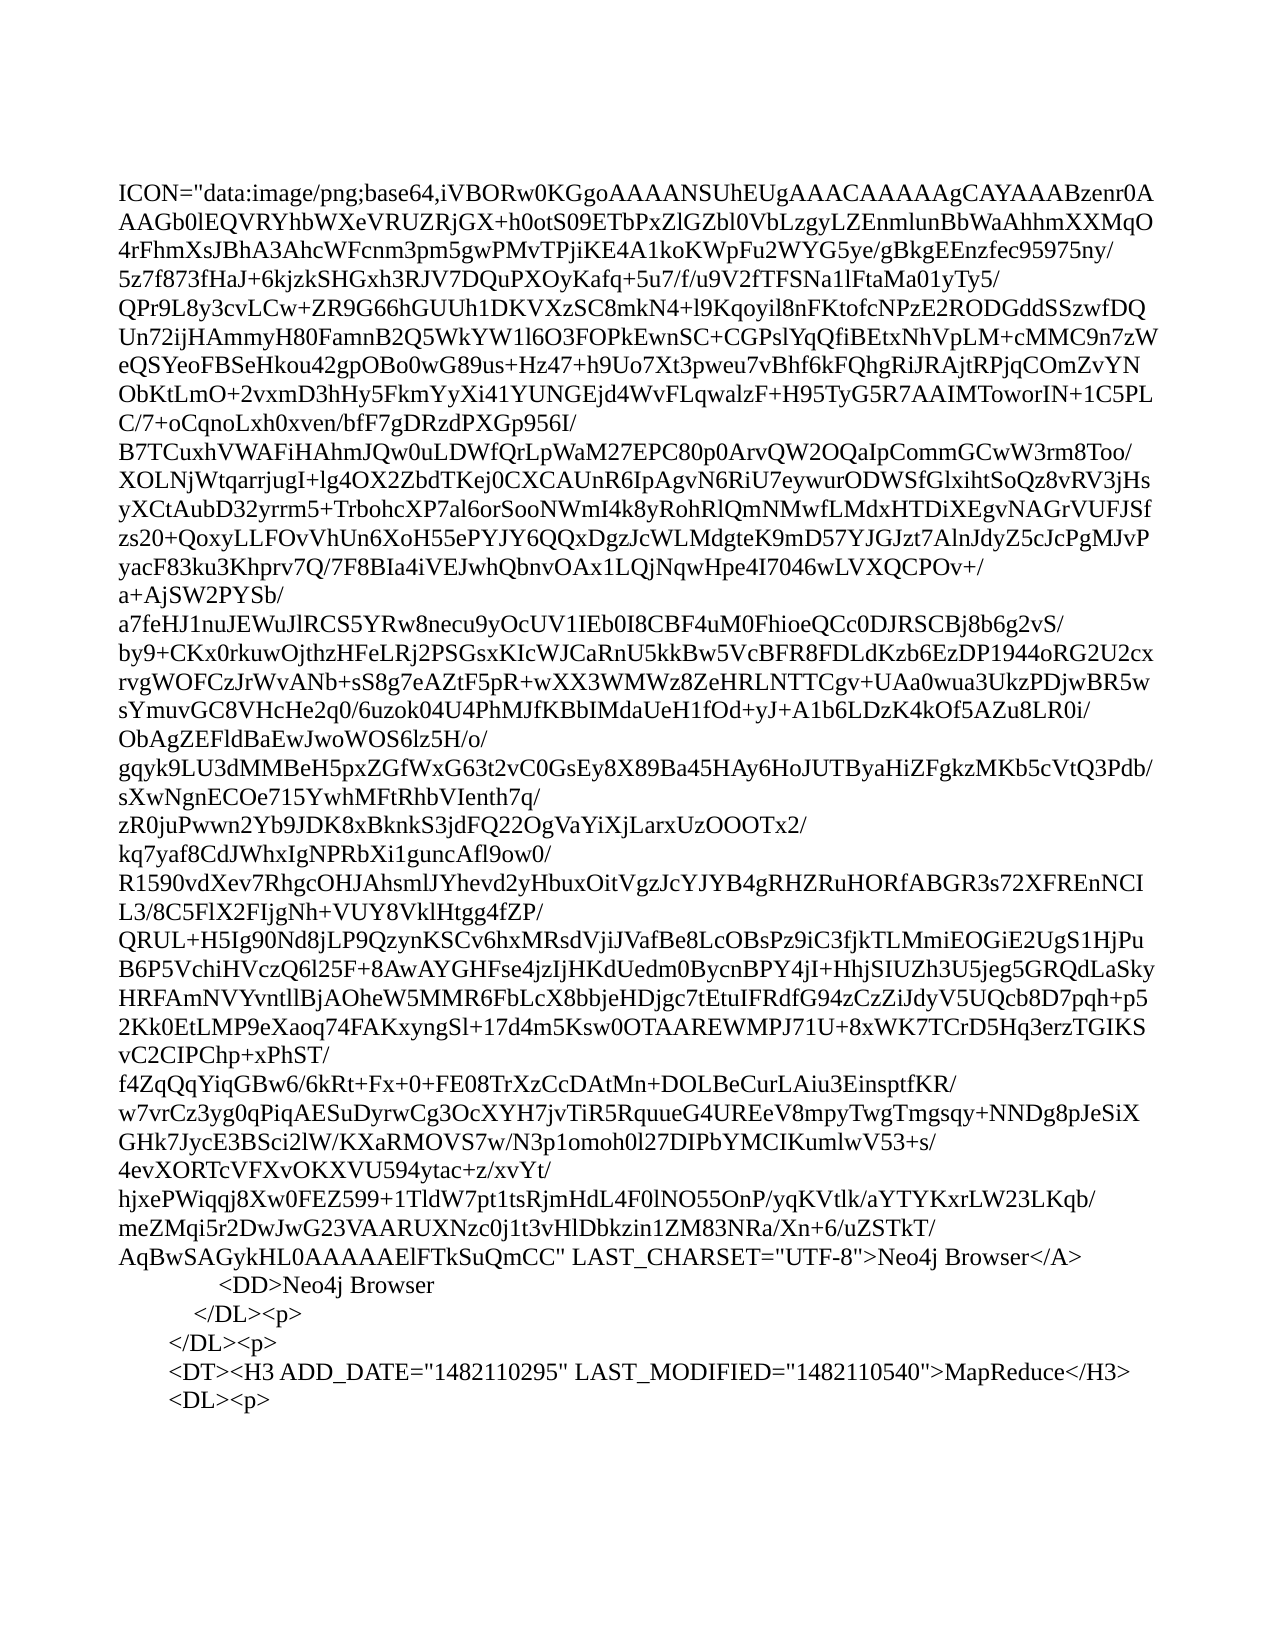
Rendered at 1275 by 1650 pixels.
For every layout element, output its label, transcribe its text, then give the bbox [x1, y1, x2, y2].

text <DT><H3 ADD_DATE="1482110295" LAST_MODIFIED="1482110540">MapReduce</H3> [118, 1357, 1157, 1386]
text </DL><p> [118, 1328, 1157, 1357]
text <DL><p> [118, 1386, 1157, 1414]
text </DL><p> [118, 1299, 1157, 1328]
text <DD>Neo4j Browser [118, 1271, 1157, 1299]
text ICON="data:image/png;base64,iVBORw0KGgoAAAANSUhEUgAAACAAAAAgCAYAAABzenr0AAAGb0lEQVRYhbWXeVRUZRjGX+h0otS09ETbPxZlGZbl0VbLzgyLZEnmlunBbWaAhhmXXMqO4rFhmXsJBhA3AhcWFcnm3pm5gwPMvTPjiKE4A1koKWpFu2WYG5ye/gBkgEEnzfec95975ny/5z7f873fHaJ+6kjzkSHGxh3RJV7DQuPXOyKafq+5u7/f/u9V2fTFSNa1lFtaMa01yTy5/QPr9L8y3cvLCw+ZR9G66hGUUh1DKVXzSC8mkN4+l9Kqoyil8nFKtofcNPzE2RODGddSSzwfDQUn72ijHAmmyH80FamnB2Q5WkYW1l6O3FOPkEwnSC+CGPslYqQfiBEtxNhVpLM+cMMC9n7zWeQSYeoFBSeHkou42gpOBo0wG89us+Hz47+h9Uo7Xt3pweu7vBhf6kFQhgRiJRAjtRPjqCOmZvYNObKtLmO+2vxmD3hHy5FkmYyXi41YUNGEjd4WvFLqwalzF+H95TyG5R7AAIMToworIN+1C5PLC/7+oCqnoLxh0xven/bfF7gDRzdPXGp956I/B7TCuxhVWAFiHAhmJQw0uLDWfQrLpWaM27EPC80p0ArvQW2OQaIpCommGCwW3rm8Too/XOLNjWtqarrjugI+lg4OX2ZbdTKej0CXCAUnR6IpAgvN6RiU7eywurODWSfGlxihtSoQz8vRV3jHsyXCtAubD32yrrm5+TrbohcXP7al6orSooNWmI4k8yRohRlQmNMwfLMdxHTDiXEgvNAGrVUFJSfzs20+QoxyLLFOvVhUn6XoH55ePYJY6QQxDgzJcWLMdgteK9mD57YJGJzt7AlnJdyZ5cJcPgMJvPyacF83ku3Khprv7Q/7F8BIa4iVEJwhQbnvOAx1LQjNqwHpe4I7046wLVXQCPOv+/a+AjSW2PYSb/a7feHJ1nuJEWuJlRCS5YRw8necu9yOcUV1IEb0I8CBF4uM0FhioeQCc0DJRSCBj8b6g2vS/by9+CKx0rkuwOjthzHFeLRj2PSGsxKIcWJCaRnU5kkBw5VcBFR8FDLdKzb6EzDP1944oRG2U2cxrvgWOFCzJrWvANb+sS8g7eAZtF5pR+wXX3WMWz8ZeHRLNTTCgv+UAa0wua3UkzPDjwBR5wsYmuvGC8VHcHe2q0/6uzok04U4PhMJfKBbIMdaUeH1fOd+yJ+A1b6LDzK4kOf5AZu8LR0i/ObAgZEFldBaEwJwoWOS6lz5H/o/gqyk9LU3dMMBeH5pxZGfWxG63t2vC0GsEy8X89Ba45HAy6HoJUTByaHiZFgkzMKb5cVtQ3Pdb/sXwNgnECOe715YwhMFtRhbVIenth7q/zR0juPwwn2Yb9JDK8xBknkS3jdFQ22OgVaYiXjLarxUzOOOTx2/kq7yaf8CdJWhxIgNPRbXi1guncAfl9ow0/R1590vdXev7RhgcOHJAhsmlJYhevd2yHbuxOitVgzJcYJYB4gRHZRuHORfABGR3s72XFREnNCIL3/8C5FlX2FIjgNh+VUY8VklHtgg4fZP/QRUL+H5Ig90Nd8jLP9QzynKSCv6hxMRsdVjiJVafBe8LcOBsPz9iC3fjkTLMmiEOGiE2UgS1HjPuB6P5VchiHVczQ6l25F+8AwAYGHFse4jzIjHKdUedm0BycnBPY4jI+HhjSIUZh3U5jeg5GRQdLaSkyHRFAmNVYvntllBjAOheW5MMR6FbLcX8bbjeHDjgc7tEtuIFRdfG94zCzZiJdyV5UQcb8D7pqh+p52Kk0EtLMP9eXaoq74FAKxyngSl+17d4m5Ksw0OTAAREWMPJ71U+8xWK7TCrD5Hq3erzTGIKSvC2CIPChp+xPhST/f4ZqQqYiqGBw6/6kRt+Fx+0+FE08TrXzCcDAtMn+DOLBeCurLAiu3EinsptfKR/w7vrCz3yg0qPiqAESuDyrwCg3OcXYH7jvTiR5RquueG4UREeV8mpyTwgTmgsqy+NNDg8pJeSiXGHk7JycE3BSci2lW/KXaRMOVS7w/N3p1omoh0l27DIPbYMCIKumlwV53+s/4evXORTcVFXvOKXVU594ytac+z/xvYt/hjxePWiqqj8Xw0FEZ599+1TldW7pt1tsRjmHdL4F0lNO55OnP/yqKVtlk/aYTYKxrLW23LKqb/meZMqi5r2DwJwG23VAARUXNzc0j1t3vHlDbkzin1ZM83NRa/Xn+6/uZSTkT/AqBwSAGykHL0AAAAAElFTkSuQmCC" LAST_CHARSET="UTF-8">Neo4j Browser</A> [118, 178, 1157, 1271]
